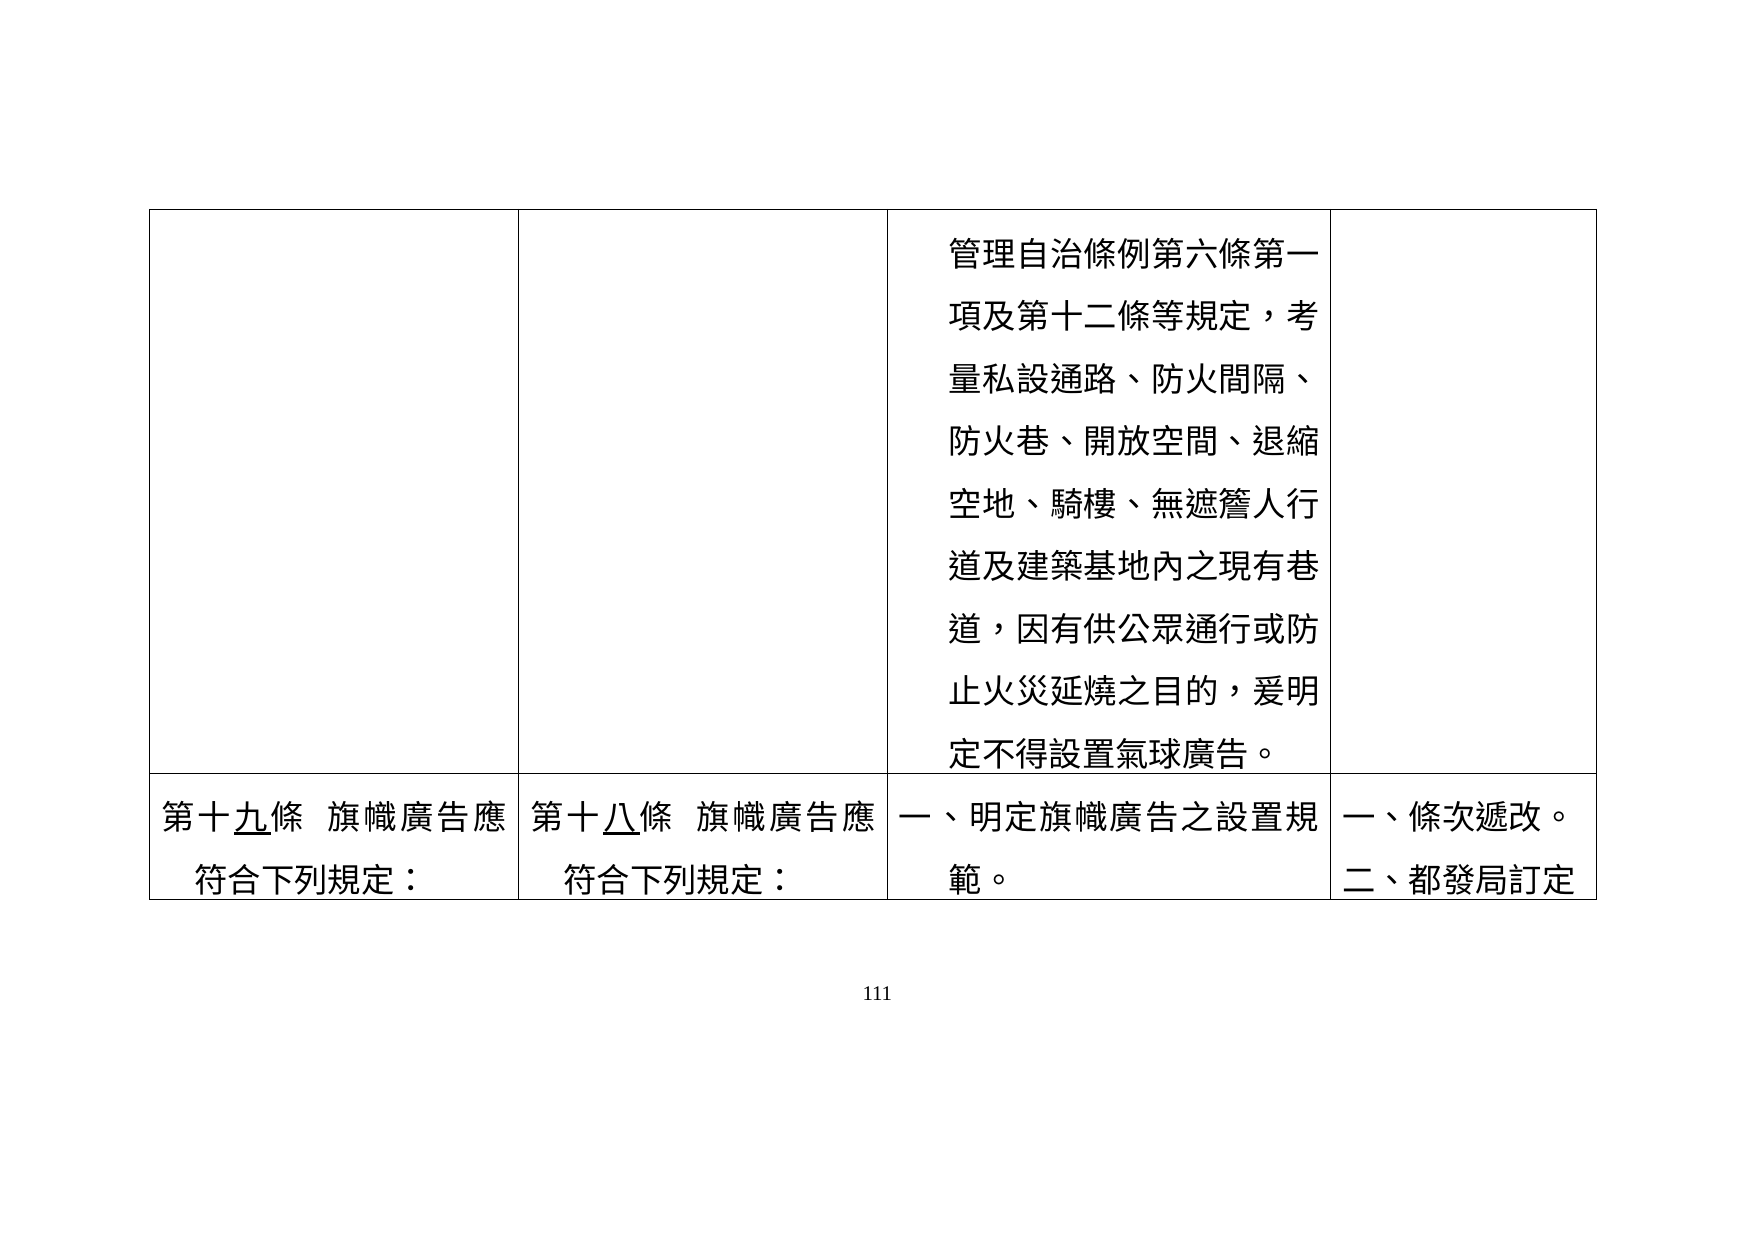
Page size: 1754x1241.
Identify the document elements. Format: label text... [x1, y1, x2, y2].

table_cell 第十八條 旗幟廣告應符合下列規定： [519, 774, 887, 898]
table_cell 第十九條 旗幟廣告應符合下列規定： [150, 774, 518, 898]
table_cell [1331, 210, 1596, 772]
table_cell 一、條次遞改。 二、都發局訂定 [1331, 774, 1596, 898]
table_cell [150, 210, 518, 772]
table_cell 管理自治條例第六條第一項及第十二條等規定，考量私設通路、防火間隔、防火巷、開放空間、退縮空地、騎樓、無遮簷人行道及建築基地內之現有巷道，因有供公眾通行或防止火災延燒之目的，爰明定不得設置氣球廣告。 [888, 210, 1330, 772]
table_cell [519, 210, 887, 772]
table_cell 一、明定旗幟廣告之設置規範。 [888, 774, 1330, 898]
